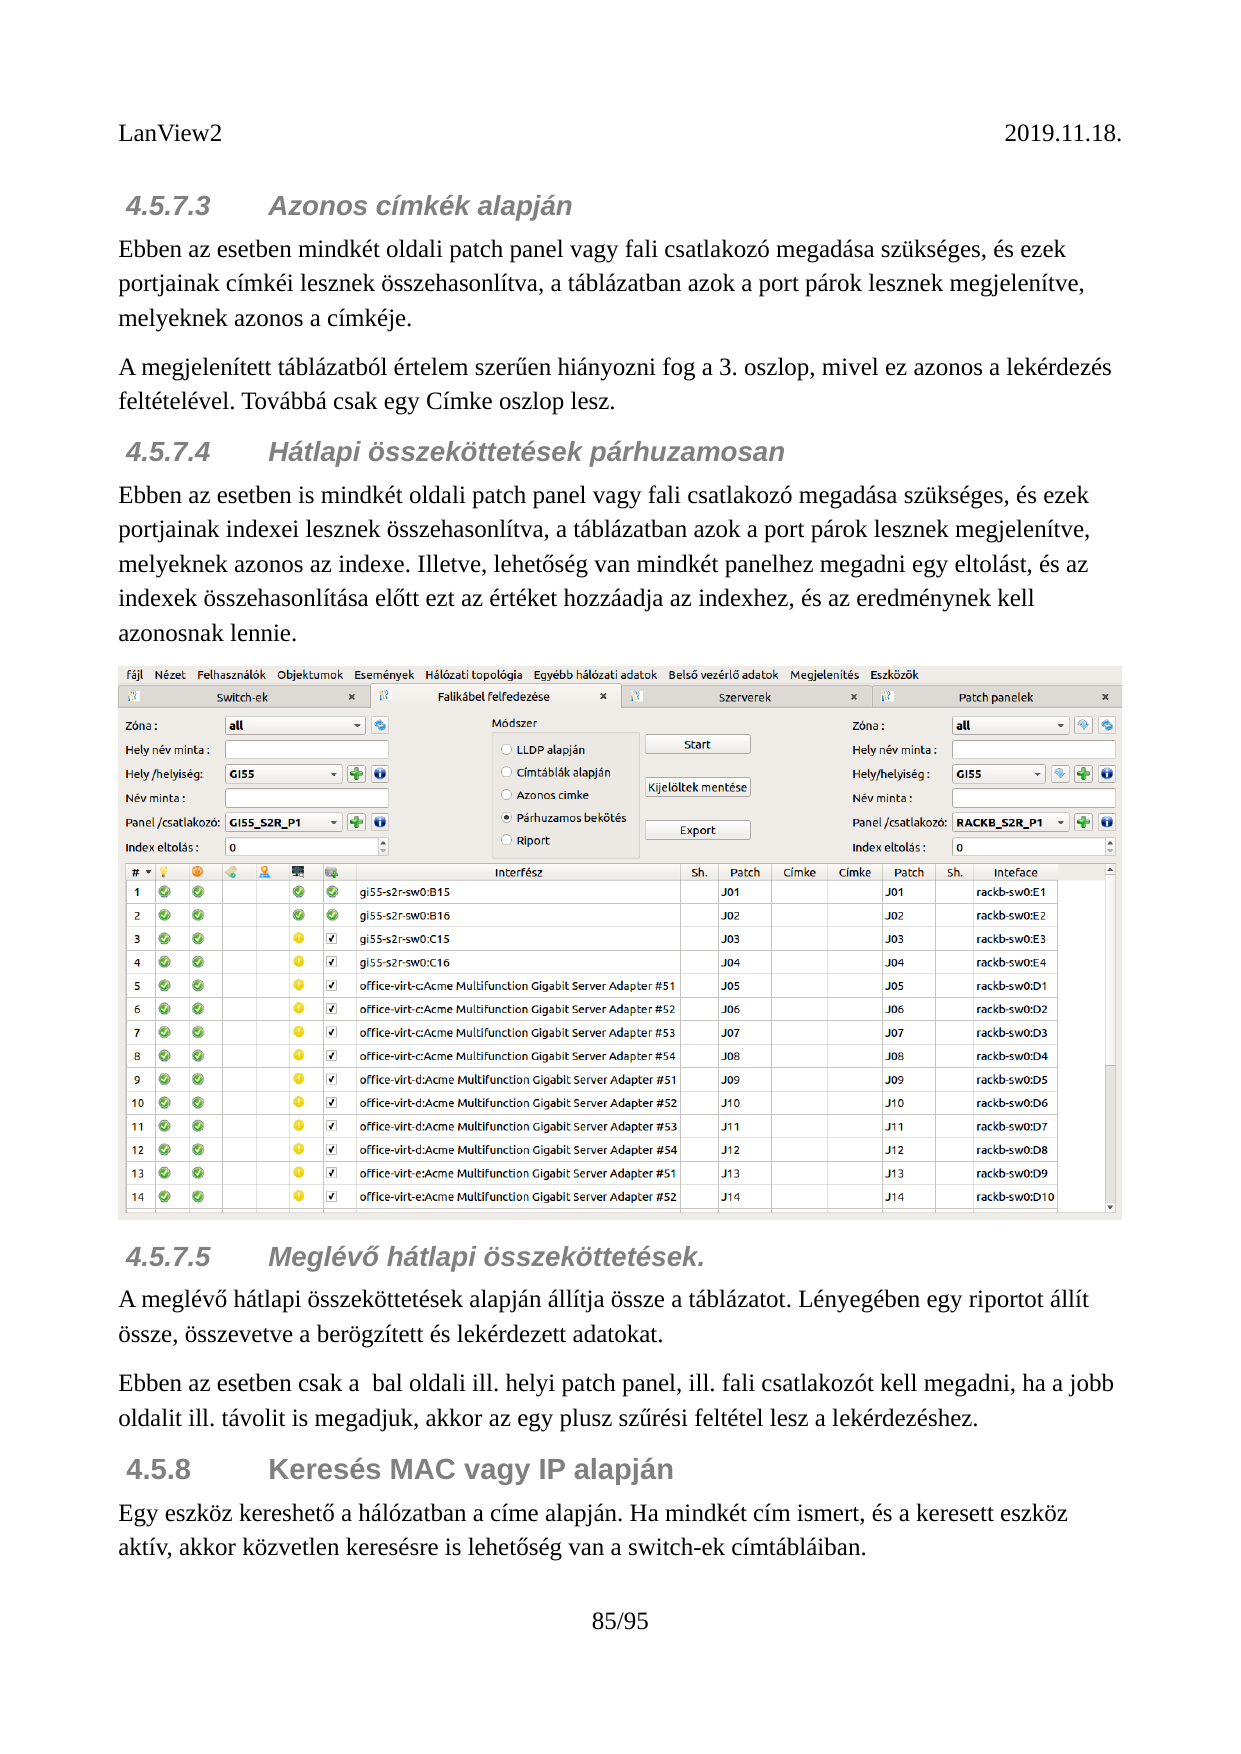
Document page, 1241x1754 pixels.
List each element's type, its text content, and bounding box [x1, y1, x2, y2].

text Ebben az esetben csak a bal oldali ill. helyi patch panel, ill. fali csatlakozót kell megadni, ha a jobb oldalit ill. távolit is megadjuk, akkor az egy plusz szűrési feltétel lesz a lekérdezéshez. [118, 1368, 1122, 1431]
text A megjelenített táblázatból értelem szerűen hiányozni fog a 3. oszlop, mivel ez azonos a lekérdezés feltételével. Továbbá csak egy Címke oszlop lesz. [118, 352, 1122, 415]
text Ebben az esetben mindkét oldali patch panel vagy fali csatlakozó megadása szükséges, és ezek portjainak címkéi lesznek összehasonlítva, a táblázatban azok a port párok lesznek megjelenítve, melyeknek azonos a címkéje. [118, 234, 1122, 332]
picture [118, 666, 1123, 1220]
subtitle Hátlapi összeköttetések párhuzamosan [118, 436, 1122, 467]
subtitle Keresés MAC vagy IP alapján [118, 1452, 1122, 1485]
text A meglévő hátlapi összeköttetések alapján állítja össze a táblázatot. Lényegében egy riportot állít össze, összevetve a berögzített és lekérdezett adatokat. [118, 1284, 1122, 1348]
text Ebben az esetben is mindkét oldali patch panel vagy fali csatlakozó megadása szükséges, és ezek portjainak indexei lesznek összehasonlítva, a táblázatban azok a port párok lesznek megjelenítve, melyeknek azonos az indexe. Illetve, lehetőség van mindkét panelhez megadni egy eltolást, és az indexek összehasonlítása előtt ezt az értéket hozzáadja az indexhez, és az eredménynek kell azonosnak lennie. [118, 480, 1122, 647]
text Egy eszköz kereshető a hálózatban a címe alapján. Ha mindkét cím ismert, és a keresett eszköz aktív, akkor közvetlen keresésre is lehetőség van a switch-ek címtábláiban. [118, 1498, 1122, 1561]
subtitle Azonos címkék alapján [118, 189, 1122, 221]
subtitle Meglévő hátlapi összeköttetések. [118, 1240, 1122, 1272]
